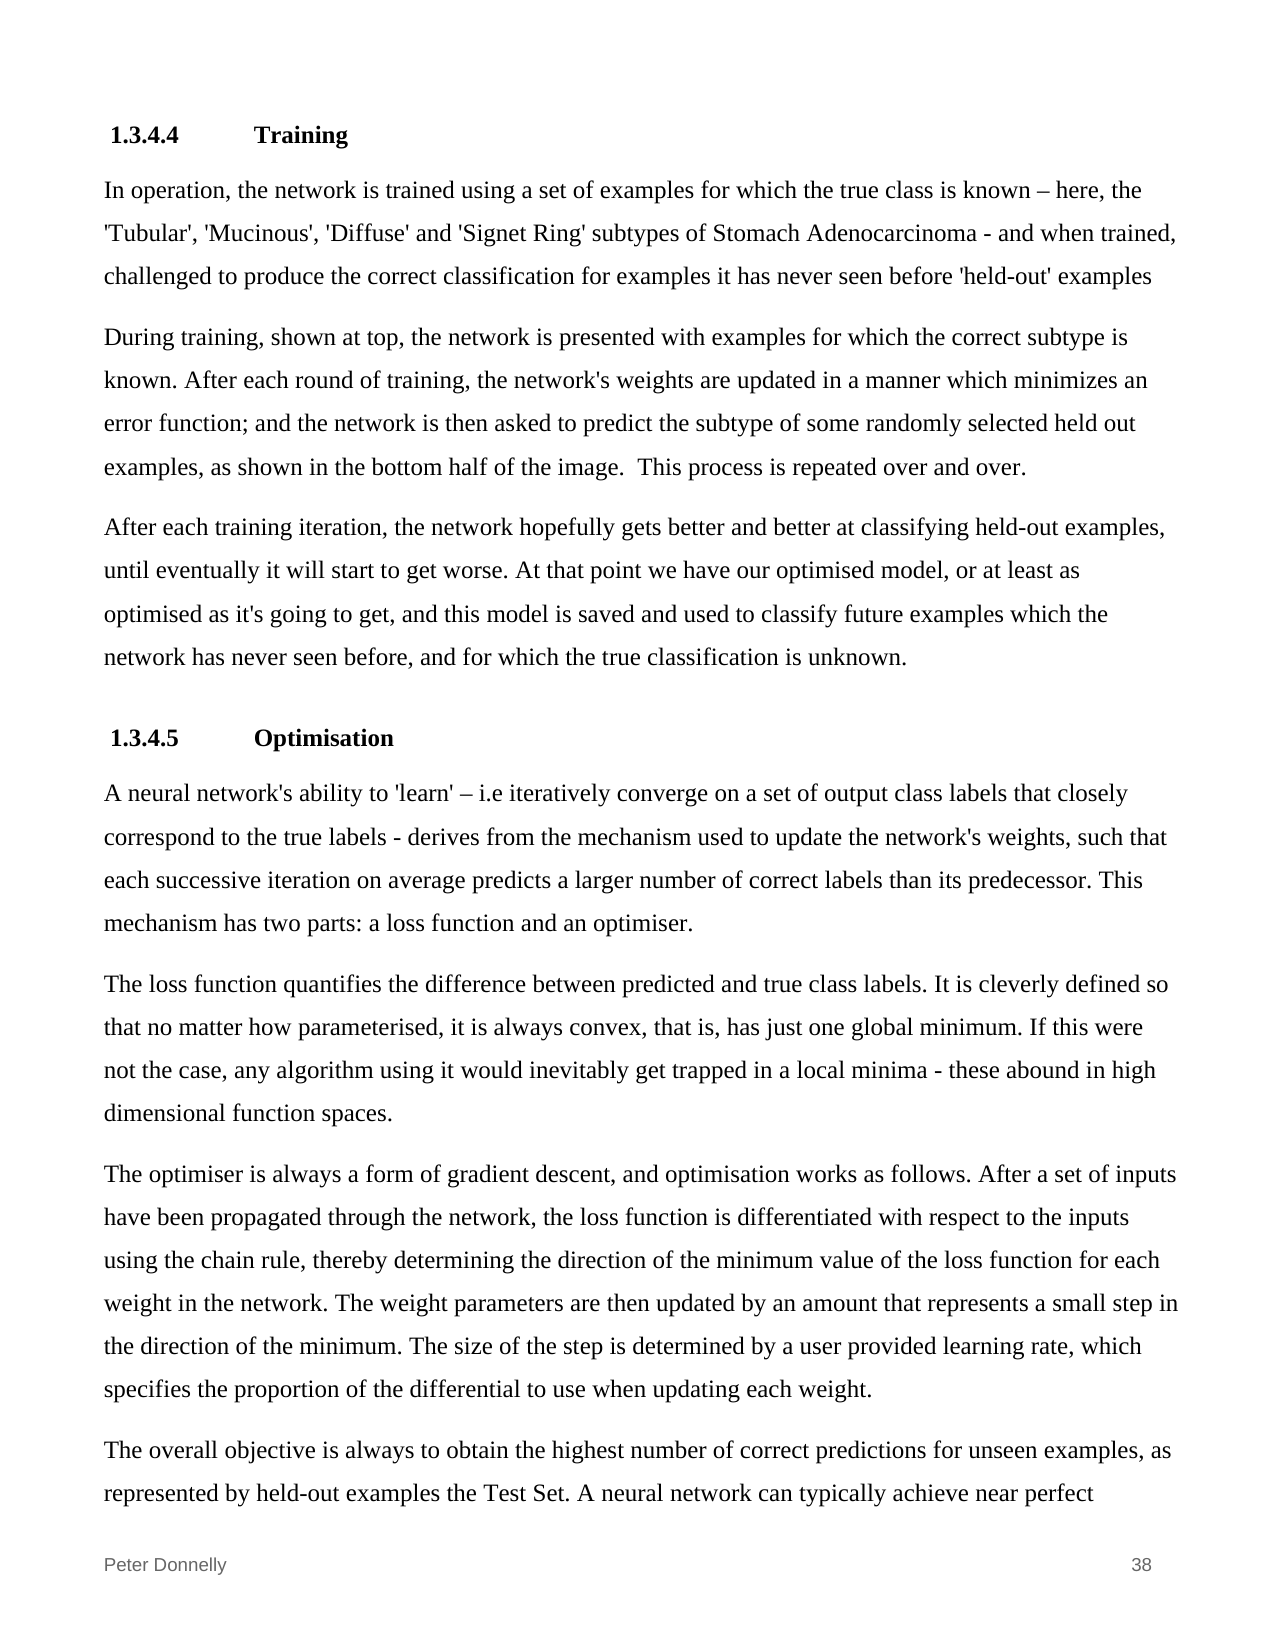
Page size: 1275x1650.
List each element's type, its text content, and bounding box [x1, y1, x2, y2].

text A neural network's ability to 'learn' – i.e iteratively converge on a set of output class labels that closely correspond to the true labels - derives from the mechanism used to update the network's weights, such that each successive iteration on average predicts a larger number of correct labels than its predecessor. This mechanism has two parts: a loss function and an optimiser. [103, 778, 1181, 937]
text In operation, the network is trained using a set of examples for which the true class is known – here, the 'Tubular', 'Mucinous', 'Diffuse' and 'Signet Ring' subtypes of Stomach Adenocarcinoma - and when trained, challenged to produce the correct classification for examples it has never seen before 'held-out' examples [103, 175, 1181, 290]
text The loss function quantifies the difference between predicted and true class labels. It is cleverly defined so that no matter how parameterised, it is always convex, that is, has just one global minimum. If this were not the case, any algorithm using it would inevitably get trapped in a local minima - these abound in high dimensional function spaces. [103, 969, 1181, 1127]
subtitle Optimisation [103, 723, 1181, 752]
text During training, shown at top, the network is presented with examples for which the correct subtype is known. After each round of training, the network's weights are updated in a manner which minimizes an error function; and the network is then asked to predict the subtype of some randomly selected held out examples, as shown in the bottom half of the image. This process is repeated over and over. [103, 322, 1181, 480]
text After each training iteration, the network hopefully gets better and better at classifying held-out examples, until eventually it will start to get worse. At that point we have our optimised model, or at least as optimised as it's going to get, and this model is saved and used to classify future examples which the network has never seen before, and for which the true classification is unknown. [103, 512, 1181, 671]
text The optimiser is always a form of gradient descent, and optimisation works as follows. After a set of inputs have been propagated through the network, the loss function is differentiated with respect to the inputs using the chain rule, thereby determining the direction of the minimum value of the loss function for each weight in the network. The weight parameters are then updated by an amount that represents a small step in the direction of the minimum. The size of the step is determined by a user provided learning rate, which specifies the proportion of the differential to use when updating each weight. [103, 1159, 1181, 1403]
text The overall objective is always to obtain the highest number of correct predictions for unseen examples, as represented by held-out examples the Test Set. A neural network can typically achieve near perfect [103, 1435, 1181, 1507]
subtitle Training [103, 120, 1181, 148]
